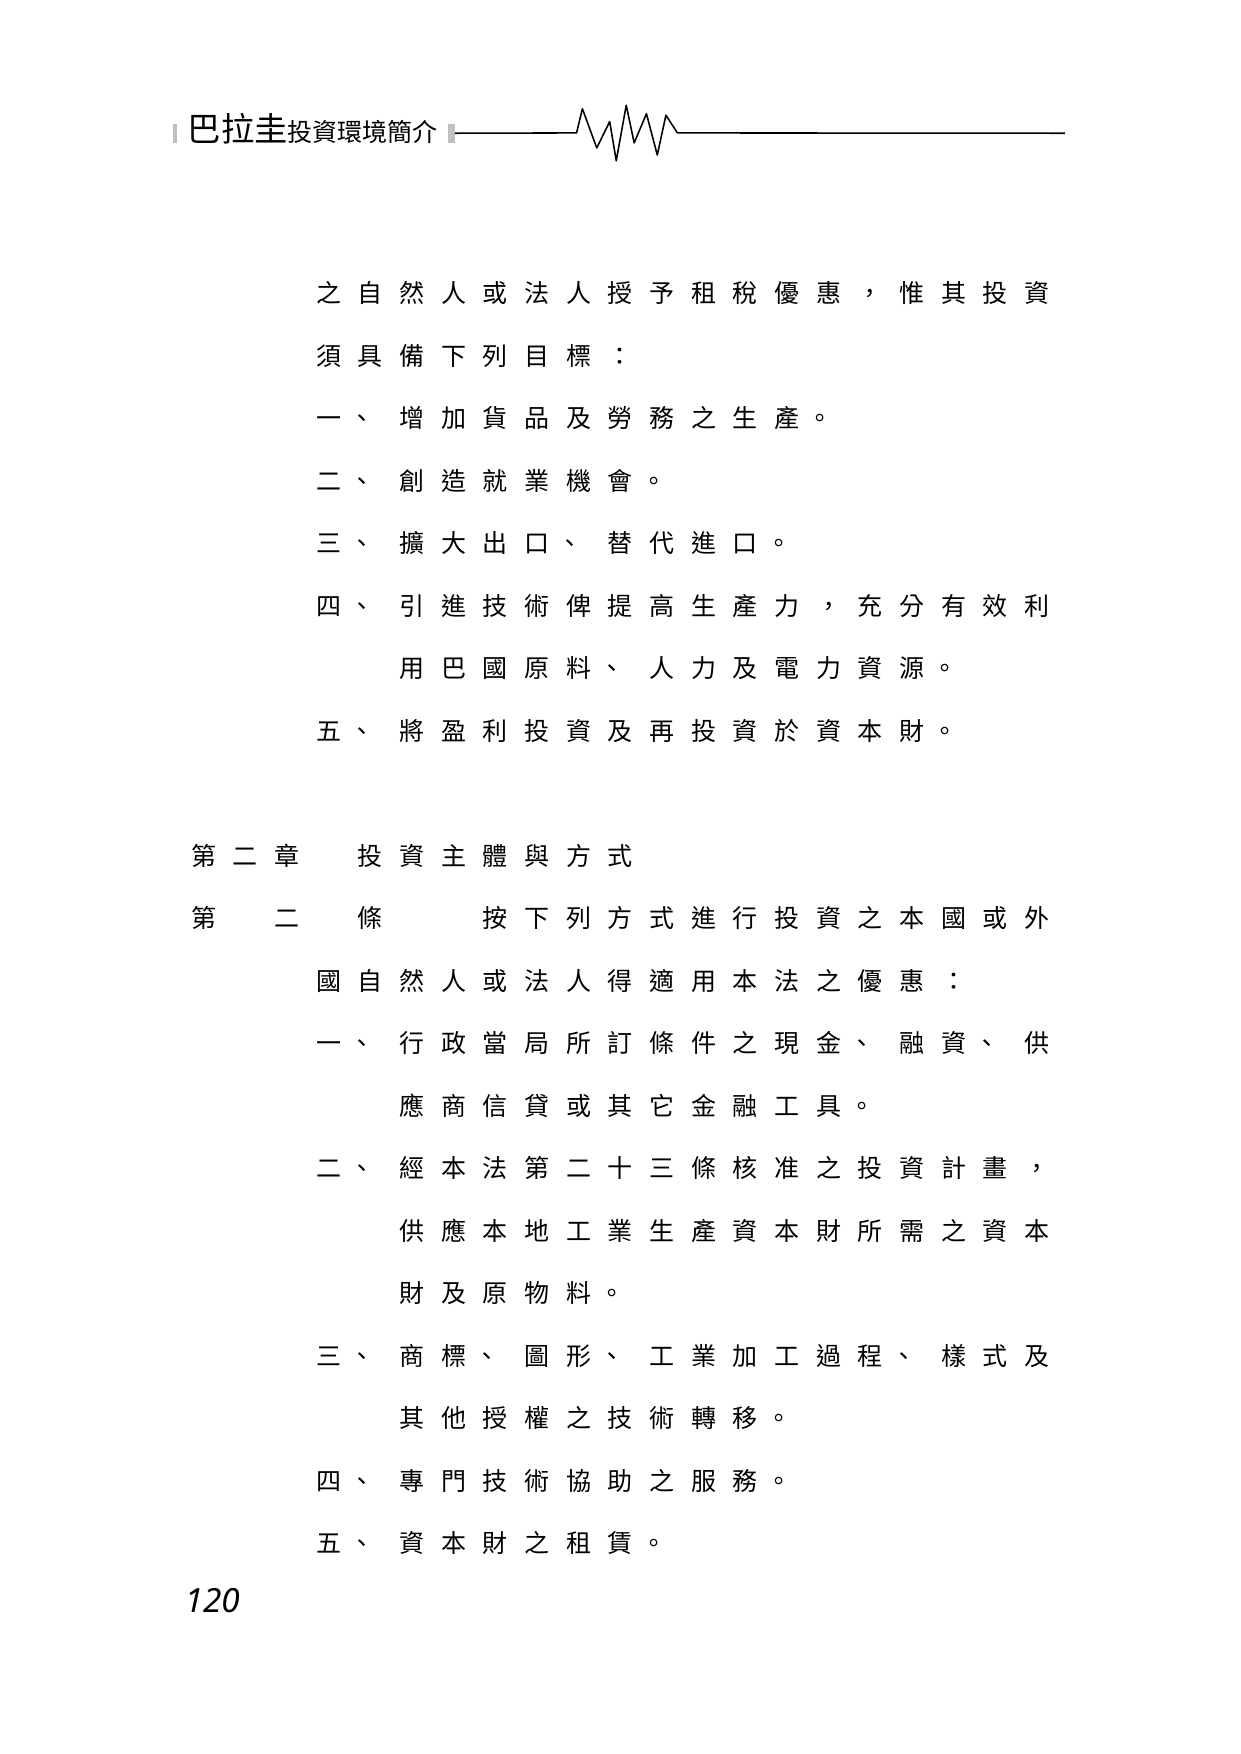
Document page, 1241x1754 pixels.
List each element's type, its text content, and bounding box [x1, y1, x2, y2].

text 二、經本法第二十三條核准之投資計畫，供應本地工業生產資本財所需之資本財及原物料。 [306, 1125, 1058, 1313]
text 第二章 投資主體與方式 [183, 813, 1058, 875]
text 之自然人或法人授予租稅優惠，惟其投資須具備下列目標： [183, 250, 1058, 375]
text 一、增加貨品及勞務之生產。 [306, 375, 1058, 438]
text 五、資本財之租賃。 [306, 1500, 1058, 1563]
text 第 二 條 按下列方式進行投資之本國或外國自然人或法人得適用本法之優惠： [183, 875, 1058, 1000]
text 四、專門技術協助之服務。 [306, 1438, 1058, 1500]
text 三、擴大出口、替代進口。 [306, 500, 1058, 563]
text 一、行政當局所訂條件之現金、融資、供應商信貸或其它金融工具。 [306, 1000, 1058, 1125]
text 三、商標、圖形、工業加工過程、樣式及其他授權之技術轉移。 [306, 1313, 1058, 1438]
text 四、引進技術俾提高生產力，充分有效利用巴國原料、人力及電力資源。 [306, 563, 1058, 688]
text 五、將盈利投資及再投資於資本財。 [306, 688, 1058, 750]
text 二、創造就業機會。 [306, 438, 1058, 500]
